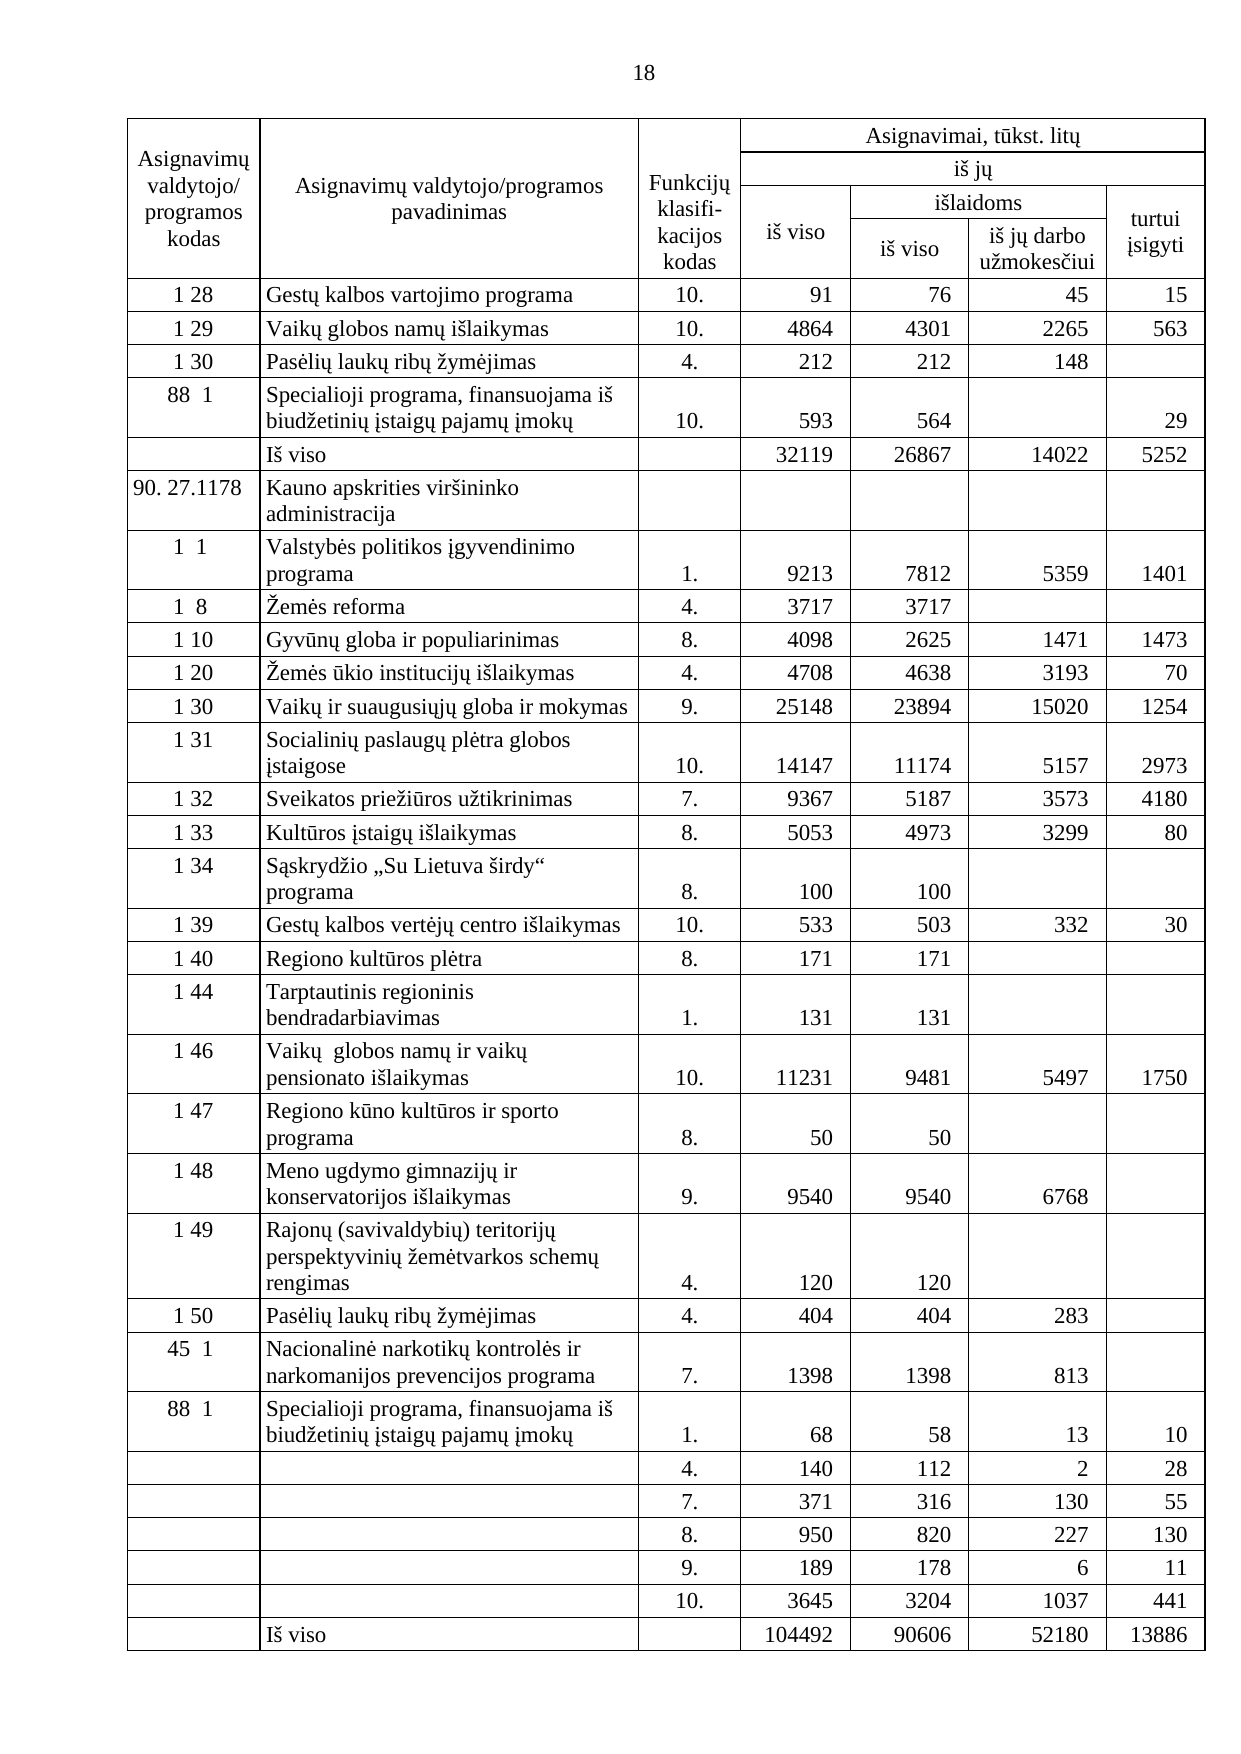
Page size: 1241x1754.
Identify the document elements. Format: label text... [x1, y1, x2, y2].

table_cell [1107, 1299, 1204, 1332]
table_cell 4. [639, 1299, 740, 1332]
table_cell 9. [639, 690, 740, 722]
table_cell [128, 1551, 259, 1584]
table_cell Gestų kalbos vartojimo programa [261, 279, 638, 311]
table_cell 3645 [741, 1585, 850, 1617]
table_cell Sąskrydžio „Su Lietuva širdy“ programa [261, 849, 638, 908]
table_cell Nacionalinė narkotikų kontrolės ir narkomanijos prevencijos programa [261, 1333, 638, 1391]
table_cell [969, 590, 1106, 622]
table_cell 13 [969, 1392, 1106, 1451]
table_cell 8. [639, 623, 740, 656]
table_cell 4. [639, 590, 740, 622]
table_cell 80 [1107, 816, 1204, 848]
table_cell Regiono kūno kultūros ir sporto programa [261, 1094, 638, 1153]
table_cell Specialioji programa, finansuojama iš biudžetinių įstaigų pajamų įmokų [261, 378, 638, 437]
table_cell 9540 [741, 1154, 850, 1212]
table_cell 7. [639, 1333, 740, 1391]
table_cell 15 [1107, 279, 1204, 311]
table_cell 1. [639, 1392, 740, 1451]
table_header Asignavimų valdytojo/programos pavadinimas [261, 119, 638, 277]
table_cell 10. [639, 312, 740, 344]
table_cell 10. [639, 1585, 740, 1617]
table_cell 1 20 [128, 657, 259, 689]
table_cell 4301 [851, 312, 968, 344]
table_cell 1 34 [128, 849, 259, 908]
table_cell 7. [639, 1485, 740, 1517]
table_cell 29 [1107, 378, 1204, 437]
table_cell 23894 [851, 690, 968, 722]
table_cell [1107, 590, 1204, 622]
table_cell Vaikų ir suaugusiųjų globa ir mokymas [261, 690, 638, 722]
table_cell 3204 [851, 1585, 968, 1617]
table_cell 112 [851, 1452, 968, 1484]
table_cell 1 40 [128, 942, 259, 974]
table_cell 5187 [851, 783, 968, 815]
table_cell iš viso [741, 186, 850, 277]
table_cell 2 [969, 1452, 1106, 1484]
table_cell 10. [639, 723, 740, 782]
table_cell [128, 438, 259, 470]
table_cell 1398 [851, 1333, 968, 1391]
table_cell 5053 [741, 816, 850, 848]
table_cell 1. [639, 975, 740, 1034]
table_cell 1 1 [128, 531, 259, 589]
table_cell 131 [851, 975, 968, 1034]
table_cell 404 [741, 1299, 850, 1332]
table_cell 227 [969, 1518, 1106, 1550]
table_cell Vaikų globos namų išlaikymas [261, 312, 638, 344]
table_cell 7812 [851, 531, 968, 589]
table_cell 212 [851, 345, 968, 377]
table_cell 950 [741, 1518, 850, 1550]
table_cell 25148 [741, 690, 850, 722]
table_header Asignavimai, tūkst. litų [741, 119, 1204, 151]
table_cell Meno ugdymo gimnazijų ir konservatorijos išlaikymas [261, 1154, 638, 1212]
table_cell 13886 [1107, 1618, 1204, 1650]
table_cell 3717 [741, 590, 850, 622]
table_cell Rajonų (savivaldybių) teritorijų perspektyvinių žemėtvarkos schemų rengimas [261, 1214, 638, 1298]
table_cell 441 [1107, 1585, 1204, 1617]
table_cell 1 33 [128, 816, 259, 848]
table_cell 50 [741, 1094, 850, 1153]
table_cell Valstybės politikos įgyvendinimo programa [261, 531, 638, 589]
table_cell 140 [741, 1452, 850, 1484]
table_cell 130 [1107, 1518, 1204, 1550]
table_cell 1 30 [128, 690, 259, 722]
table_cell 820 [851, 1518, 968, 1550]
table_cell 9367 [741, 783, 850, 815]
table_cell 1473 [1107, 623, 1204, 656]
table_cell 813 [969, 1333, 1106, 1391]
table_cell 6 [969, 1551, 1106, 1584]
table_cell 104492 [741, 1618, 850, 1650]
table_cell 11174 [851, 723, 968, 782]
table_cell [1107, 471, 1204, 529]
table_cell 2625 [851, 623, 968, 656]
table_cell 3299 [969, 816, 1106, 848]
table_cell iš viso [851, 219, 968, 277]
table_cell 11231 [741, 1035, 850, 1093]
table_cell [969, 1214, 1106, 1298]
table_cell 404 [851, 1299, 968, 1332]
table_cell 9213 [741, 531, 850, 589]
table_cell 5497 [969, 1035, 1106, 1093]
table_cell 32119 [741, 438, 850, 470]
table_cell 593 [741, 378, 850, 437]
table_cell 171 [851, 942, 968, 974]
table_cell [851, 471, 968, 529]
table_cell 1 30 [128, 345, 259, 377]
table_cell 1 47 [128, 1094, 259, 1153]
table_cell [128, 1485, 259, 1517]
table_cell 1 46 [128, 1035, 259, 1093]
table_cell 14147 [741, 723, 850, 782]
table_cell 1 29 [128, 312, 259, 344]
table_cell [969, 942, 1106, 974]
table_cell 1 39 [128, 909, 259, 941]
table_cell [969, 378, 1106, 437]
table_cell išlaidoms [851, 186, 1106, 218]
table_cell 1254 [1107, 690, 1204, 722]
table_cell 28 [1107, 1452, 1204, 1484]
table_cell 90606 [851, 1618, 968, 1650]
table_cell Kultūros įstaigų išlaikymas [261, 816, 638, 848]
table_header Funkcijų klasifi­kacijos kodas [639, 119, 740, 277]
table_cell 1 31 [128, 723, 259, 782]
table_cell 1 49 [128, 1214, 259, 1298]
table_cell 76 [851, 279, 968, 311]
table_cell turtui įsigyti [1107, 186, 1204, 277]
table_cell 6768 [969, 1154, 1106, 1212]
table_cell iš jų darbo užmokesčiui [969, 219, 1106, 277]
table_cell 15020 [969, 690, 1106, 722]
table_cell 58 [851, 1392, 968, 1451]
table_cell [128, 1518, 259, 1550]
table_cell [969, 975, 1106, 1034]
table_cell 4098 [741, 623, 850, 656]
table_cell 564 [851, 378, 968, 437]
table_cell 10. [639, 909, 740, 941]
table_cell 8. [639, 816, 740, 848]
table_cell 70 [1107, 657, 1204, 689]
table_cell 9. [639, 1551, 740, 1584]
table_cell 3193 [969, 657, 1106, 689]
table_cell 10 [1107, 1392, 1204, 1451]
table_cell 171 [741, 942, 850, 974]
table_cell 8. [639, 942, 740, 974]
table_cell 1 32 [128, 783, 259, 815]
table_cell 563 [1107, 312, 1204, 344]
table_cell 1 48 [128, 1154, 259, 1212]
table_cell Pasėlių laukų ribų žymėjimas [261, 1299, 638, 1332]
table_cell 8. [639, 849, 740, 908]
table_cell 88 1 [128, 378, 259, 437]
table_cell 9. [639, 1154, 740, 1212]
table_cell 130 [969, 1485, 1106, 1517]
table_cell [261, 1485, 638, 1517]
table_cell [741, 471, 850, 529]
table_cell [1107, 1214, 1204, 1298]
table_cell Regiono kultūros plėtra [261, 942, 638, 974]
table_cell 503 [851, 909, 968, 941]
table_cell Gestų kalbos vertėjų centro išlaikymas [261, 909, 638, 941]
table_cell 26867 [851, 438, 968, 470]
table_cell 4180 [1107, 783, 1204, 815]
table_cell 4638 [851, 657, 968, 689]
table_cell 100 [851, 849, 968, 908]
table_cell [969, 849, 1106, 908]
table_cell Gyvūnų globa ir populiarinimas [261, 623, 638, 656]
table_cell 1 50 [128, 1299, 259, 1332]
table_cell 50 [851, 1094, 968, 1153]
table_cell 283 [969, 1299, 1106, 1332]
table_cell [1107, 1333, 1204, 1391]
table_cell [1107, 942, 1204, 974]
table_cell [128, 1618, 259, 1650]
table_cell Žemės reforma [261, 590, 638, 622]
table_cell 4. [639, 345, 740, 377]
table_cell 4. [639, 1214, 740, 1298]
table_cell 4. [639, 657, 740, 689]
table_cell 90. 27.1178 [128, 471, 259, 529]
table_cell 120 [741, 1214, 850, 1298]
table_cell [261, 1551, 638, 1584]
table_cell [969, 1094, 1106, 1153]
table_cell Tarptautinis regioninis bendradarbiavimas [261, 975, 638, 1034]
table_cell 2973 [1107, 723, 1204, 782]
table_cell [1107, 1094, 1204, 1153]
table_cell 178 [851, 1551, 968, 1584]
table_cell 316 [851, 1485, 968, 1517]
table_cell 10. [639, 279, 740, 311]
table_cell [1107, 1154, 1204, 1212]
table_cell Pasėlių laukų ribų žymėjimas [261, 345, 638, 377]
table_cell 55 [1107, 1485, 1204, 1517]
table_cell 1. [639, 531, 740, 589]
table_cell 8. [639, 1094, 740, 1153]
table_cell [128, 1585, 259, 1617]
table_cell Sveikatos priežiūros užtikrinimas [261, 783, 638, 815]
table_cell 1 10 [128, 623, 259, 656]
table_cell 52180 [969, 1618, 1106, 1650]
table_cell 1471 [969, 623, 1106, 656]
table_cell 148 [969, 345, 1106, 377]
table_cell Iš viso [261, 438, 638, 470]
table_cell [639, 438, 740, 470]
table_cell Socialinių paslaugų plėtra globos įstaigose [261, 723, 638, 782]
table_cell [261, 1518, 638, 1550]
table_cell [969, 471, 1106, 529]
table_cell Specialioji programa, finansuojama iš biudžetinių įstaigų pajamų įmokų [261, 1392, 638, 1451]
table_cell [1107, 975, 1204, 1034]
table_cell 533 [741, 909, 850, 941]
table_cell 45 [969, 279, 1106, 311]
table_cell 11 [1107, 1551, 1204, 1584]
table_cell [1107, 849, 1204, 908]
table_cell 68 [741, 1392, 850, 1451]
table_cell 189 [741, 1551, 850, 1584]
table_cell 1750 [1107, 1035, 1204, 1093]
table_cell 4708 [741, 657, 850, 689]
table_cell Vaikų globos namų ir vaikų pensionato išlaikymas [261, 1035, 638, 1093]
table_cell 14022 [969, 438, 1106, 470]
table_cell 131 [741, 975, 850, 1034]
table_cell 371 [741, 1485, 850, 1517]
table_cell 2265 [969, 312, 1106, 344]
table_cell [261, 1585, 638, 1617]
table_cell 5252 [1107, 438, 1204, 470]
table_cell 4864 [741, 312, 850, 344]
table_cell Kauno apskrities viršininko administracija [261, 471, 638, 529]
table_cell 1 8 [128, 590, 259, 622]
table_cell 1037 [969, 1585, 1106, 1617]
table_cell 10. [639, 1035, 740, 1093]
table_cell Iš viso [261, 1618, 638, 1650]
table_cell 8. [639, 1518, 740, 1550]
table_cell Žemės ūkio institucijų išlaikymas [261, 657, 638, 689]
table_cell 3717 [851, 590, 968, 622]
table_cell [1107, 345, 1204, 377]
table_cell 10. [639, 378, 740, 437]
table_cell 45 1 [128, 1333, 259, 1391]
table_cell 1 44 [128, 975, 259, 1034]
table_cell 100 [741, 849, 850, 908]
table_cell 9540 [851, 1154, 968, 1212]
table_cell 120 [851, 1214, 968, 1298]
table_cell [261, 1452, 638, 1484]
table_header Asignavimų valdytojo/ programos kodas [128, 119, 259, 277]
table_cell 3573 [969, 783, 1106, 815]
table_cell [639, 1618, 740, 1650]
table_cell 1 28 [128, 279, 259, 311]
table_cell 9481 [851, 1035, 968, 1093]
table_cell 1401 [1107, 531, 1204, 589]
table_cell 212 [741, 345, 850, 377]
table_cell 1398 [741, 1333, 850, 1391]
table_cell 91 [741, 279, 850, 311]
table_cell 5157 [969, 723, 1106, 782]
table_cell 332 [969, 909, 1106, 941]
table_cell 30 [1107, 909, 1204, 941]
table_cell 5359 [969, 531, 1106, 589]
table_cell [639, 471, 740, 529]
table_cell iš jų [741, 153, 1204, 184]
table_cell 4. [639, 1452, 740, 1484]
table_cell 88 1 [128, 1392, 259, 1451]
table_cell 4973 [851, 816, 968, 848]
table_cell [128, 1452, 259, 1484]
table_cell 7. [639, 783, 740, 815]
